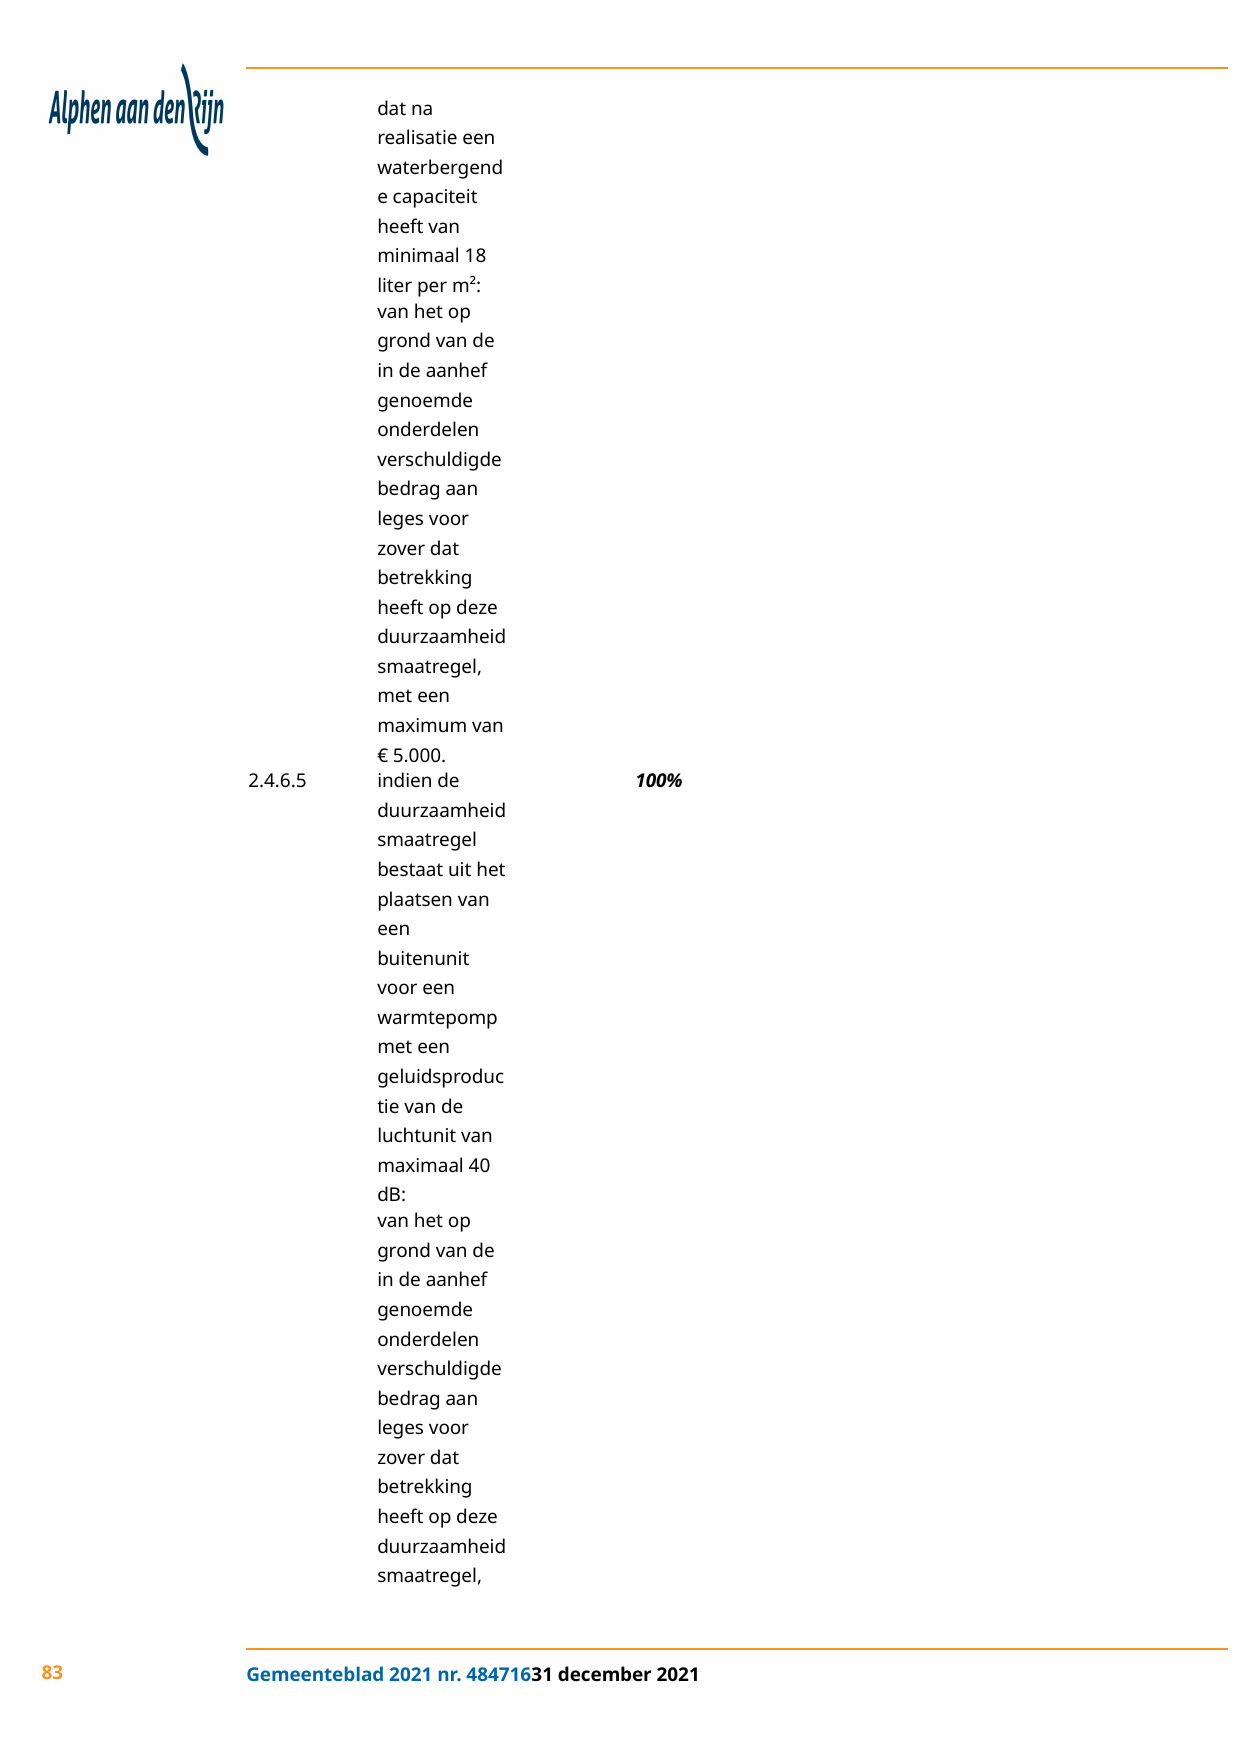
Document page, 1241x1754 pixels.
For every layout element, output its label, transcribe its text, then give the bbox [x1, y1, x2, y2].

table_cell [506, 298, 635, 767]
table_cell [506, 768, 635, 1207]
picture [41, 47, 231, 172]
table_cell [248, 95, 377, 298]
table_cell [635, 1208, 764, 1588]
table_cell [635, 298, 764, 767]
table_cell [1023, 1208, 1152, 1588]
table_cell [1023, 298, 1152, 767]
table_cell [506, 1208, 635, 1588]
table_cell [894, 298, 1022, 767]
table_cell [764, 768, 893, 1207]
table_cell dat na realisatie een waterbergende capaciteit heeft van minimaal 18 liter per m²: [377, 95, 506, 298]
table_cell [248, 298, 377, 767]
table_cell [635, 95, 764, 298]
table_cell indien de duurzaamheidsmaatregel bestaat uit het plaatsen van een buitenunit voor een warmtepomp met een geluidsproductie van de luchtunit van maximaal 40 dB: [377, 768, 506, 1207]
table_cell [506, 95, 635, 298]
table_cell van het op grond van de in de aanhef genoemde onderdelen verschuldigde bedrag aan leges voor zover dat betrekking heeft op deze duurzaamheidsmaatregel, met een maximum van € 5.000. [377, 298, 506, 767]
table_cell van het op grond van de in de aanhef genoemde onderdelen verschuldigde bedrag aan leges voor zover dat betrekking heeft op deze duurzaamheidsmaatregel, [377, 1208, 506, 1588]
table_cell [764, 95, 893, 298]
table_cell [894, 95, 1022, 298]
table_cell [1023, 768, 1152, 1207]
table_cell [764, 298, 893, 767]
table_cell [248, 1208, 377, 1588]
table_cell [894, 1208, 1022, 1588]
table_cell 2.4.6.5 [248, 768, 377, 1207]
table_cell [894, 768, 1022, 1207]
table_cell 100% [635, 768, 764, 1207]
table_cell [1023, 95, 1152, 298]
table_cell [764, 1208, 893, 1588]
